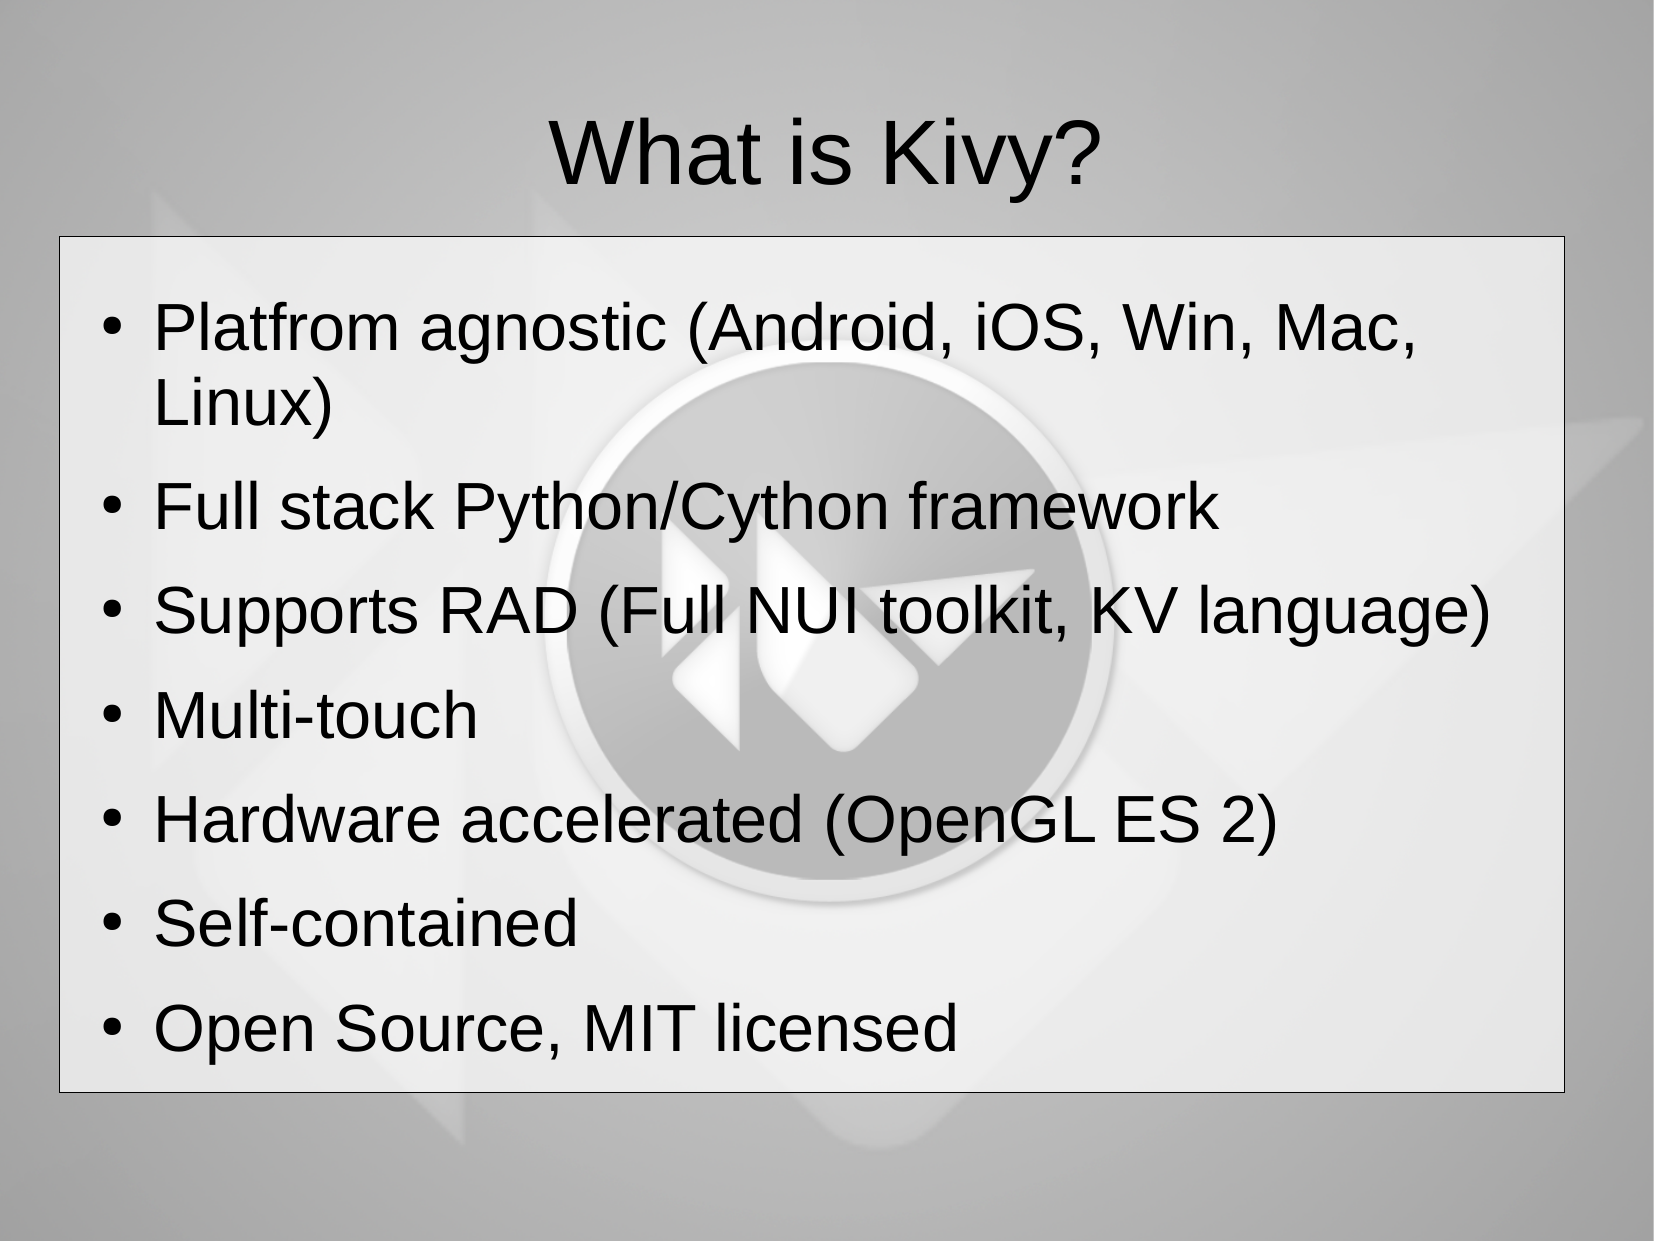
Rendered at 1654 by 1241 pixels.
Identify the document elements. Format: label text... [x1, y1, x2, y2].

text_box [59, 236, 1565, 1093]
picture [0, 0, 1654, 1241]
title What is Kivy? [82, 49, 1571, 257]
list Platfrom agnostic (Android, iOS, Win, Mac, Linux) Full stack Python/Cython framework Supports RAD (Full NUI toolkit, KV language) Multi-touch Hardware accelerated (OpenGL ES 2) Self-contained Open Source, MIT licensed [82, 290, 1571, 1066]
